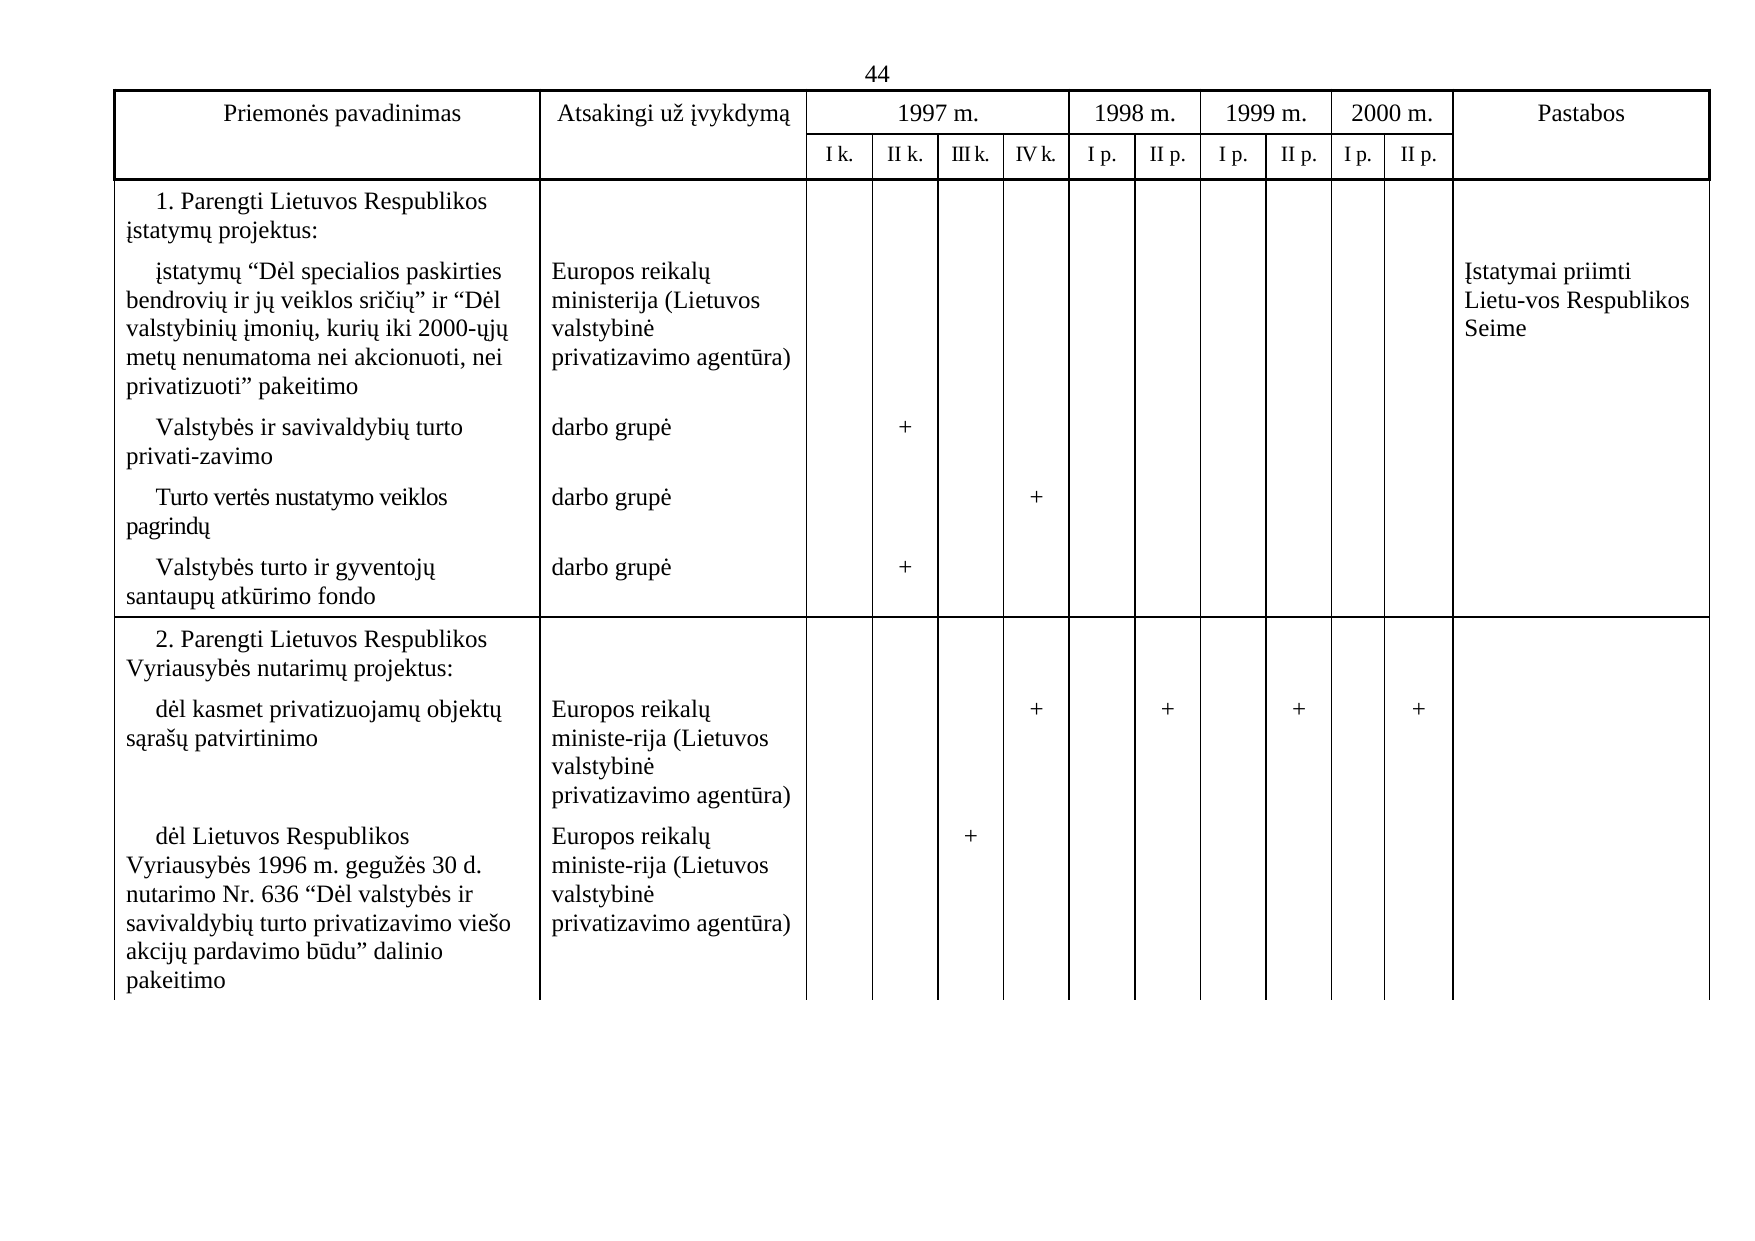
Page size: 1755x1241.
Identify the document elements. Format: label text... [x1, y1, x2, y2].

table_cell [541, 181, 806, 250]
table_cell [873, 688, 937, 815]
table_cell [1454, 688, 1709, 815]
table_cell [1004, 618, 1068, 688]
table_cell Europos reikalų ministerija (Lietuvos valstybinė privatizavimo agentūra) [541, 250, 806, 406]
table_cell [1201, 546, 1265, 616]
table_cell I k. [807, 135, 872, 178]
table_cell [1454, 618, 1709, 688]
table_cell dėl Lietuvos Respublikos Vyriausybės 1996 m. gegužės 30 d. nutarimo Nr. 636 “Dėl valstybės ir savivaldybių turto privatizavimo viešo akcijų pardavimo būdu” dalinio pakeitimo [115, 815, 539, 1000]
table_cell [1070, 476, 1134, 546]
table_cell [807, 618, 872, 688]
table_cell [1004, 181, 1068, 250]
table_cell [1201, 815, 1265, 1000]
table_cell [873, 250, 937, 406]
table_cell + [1004, 476, 1068, 546]
table_cell [1267, 250, 1331, 406]
table_header 1998 m. [1070, 92, 1200, 133]
table_cell [1136, 476, 1200, 546]
table_cell [1136, 618, 1200, 688]
table_cell [1070, 250, 1134, 406]
table_cell [1454, 406, 1709, 476]
table_cell [1454, 181, 1709, 250]
table_cell [1267, 546, 1331, 616]
table_cell III k. [939, 135, 1003, 178]
table_cell [1454, 815, 1709, 1000]
table_cell [1332, 688, 1384, 815]
table_cell [116, 133, 539, 178]
table_cell [541, 133, 806, 178]
table_cell [873, 815, 937, 1000]
table_cell II p. [1267, 135, 1331, 178]
table_cell [1070, 688, 1134, 815]
table_cell [1332, 406, 1384, 476]
table_cell [1332, 476, 1384, 546]
table_cell [807, 250, 872, 406]
table_cell [807, 815, 872, 1000]
table_cell [1332, 250, 1384, 406]
table_header Pastabos [1454, 92, 1708, 133]
table_cell [1454, 546, 1709, 616]
table_cell [939, 250, 1003, 406]
table_cell [1385, 546, 1452, 616]
table_cell [1136, 815, 1200, 1000]
table_cell [939, 406, 1003, 476]
table_cell [1332, 618, 1384, 688]
table_cell + [1136, 688, 1200, 815]
table_cell Įstatymai priimti Lietu-vos Respublikos Seime [1454, 250, 1709, 406]
table_cell [1332, 815, 1384, 1000]
table_cell [1454, 476, 1709, 546]
table_cell [1004, 815, 1068, 1000]
table_cell [807, 406, 872, 476]
table_cell [1267, 181, 1331, 250]
table_cell [541, 618, 806, 688]
table_cell + [873, 406, 937, 476]
table_cell I p. [1070, 135, 1134, 178]
table_cell II p. [1136, 135, 1200, 178]
table_cell + [939, 815, 1003, 1000]
table_cell [1070, 181, 1134, 250]
table_cell + [1385, 688, 1452, 815]
table_cell [873, 476, 937, 546]
table_cell + [1267, 688, 1331, 815]
table_cell [807, 688, 872, 815]
table_cell [1332, 181, 1384, 250]
table_cell [1267, 815, 1331, 1000]
table_cell I p. [1332, 135, 1384, 178]
table_cell darbo grupė [541, 546, 806, 616]
table_header Priemonės pavadinimas [116, 92, 539, 133]
table_cell [939, 546, 1003, 616]
table_cell IV k. [1004, 135, 1068, 178]
table_cell [1267, 406, 1331, 476]
table_cell II p. [1385, 135, 1452, 178]
table_cell II k. [873, 135, 937, 178]
table_header Atsakingi už įvykdymą [541, 92, 806, 133]
table_cell [939, 181, 1003, 250]
table_cell [1332, 546, 1384, 616]
table_cell [1385, 476, 1452, 546]
table_cell [939, 476, 1003, 546]
table_cell [1454, 133, 1708, 178]
table_cell [1201, 406, 1265, 476]
table_cell [1385, 406, 1452, 476]
table_cell [1201, 250, 1265, 406]
table_cell [939, 688, 1003, 815]
table_cell [1136, 250, 1200, 406]
table_cell [939, 618, 1003, 688]
table_cell [1070, 815, 1134, 1000]
table_cell [1201, 476, 1265, 546]
table_cell [1004, 250, 1068, 406]
table_cell + [873, 546, 937, 616]
table_cell [1201, 688, 1265, 815]
table_cell 2. Parengti Lietuvos Respublikos Vyriausybės nutarimų projektus: [115, 618, 539, 688]
table_header 1997 m. [807, 92, 1068, 133]
table_cell [1267, 476, 1331, 546]
table_cell įstatymų “Dėl specialios paskirties bendrovių ir jų veiklos sričių” ir “Dėl valstybinių įmonių, kurių iki 2000-ųjų metų nenumatoma nei akcionuoti, nei privatizuoti” pakeitimo [115, 250, 539, 406]
table_cell 1. Parengti Lietuvos Respublikos įstatymų projektus: [115, 181, 539, 250]
table_cell [1136, 181, 1200, 250]
table_cell [1136, 406, 1200, 476]
table_cell [807, 546, 872, 616]
table_cell [1004, 406, 1068, 476]
table_cell [1070, 618, 1134, 688]
table_cell [807, 181, 872, 250]
table_cell dėl kasmet privatizuojamų objektų sąrašų patvirtinimo [115, 688, 539, 815]
table_cell [1070, 406, 1134, 476]
table_cell darbo grupė [541, 406, 806, 476]
table_cell [1267, 618, 1331, 688]
table_cell Europos reikalų ministe-rija (Lietuvos valstybinė privatizavimo agentūra) [541, 688, 806, 815]
table_cell [1201, 181, 1265, 250]
table_cell [873, 618, 937, 688]
table_cell darbo grupė [541, 476, 806, 546]
table_cell Europos reikalų ministe-rija (Lietuvos valstybinė privatizavimo agentūra) [541, 815, 806, 1000]
table_cell [1070, 546, 1134, 616]
table_cell Valstybės turto ir gyventojų santaupų atkūrimo fondo [115, 546, 539, 616]
table_cell [1385, 181, 1452, 250]
table_cell Turto vertės nustatymo veiklos pagrindų [115, 476, 539, 546]
table_cell [1201, 618, 1265, 688]
table_cell [807, 476, 872, 546]
table_cell [1385, 250, 1452, 406]
table_cell I p. [1201, 135, 1265, 178]
table_cell [1385, 618, 1452, 688]
table_cell + [1004, 688, 1068, 815]
table_cell [1385, 815, 1452, 1000]
table_cell [1004, 546, 1068, 616]
table_header 2000 m. [1332, 92, 1452, 133]
table_cell Valstybės ir savivaldybių turto privati-zavimo [115, 406, 539, 476]
table_header 1999 m. [1201, 92, 1331, 133]
table_cell [873, 181, 937, 250]
table_cell [1136, 546, 1200, 616]
